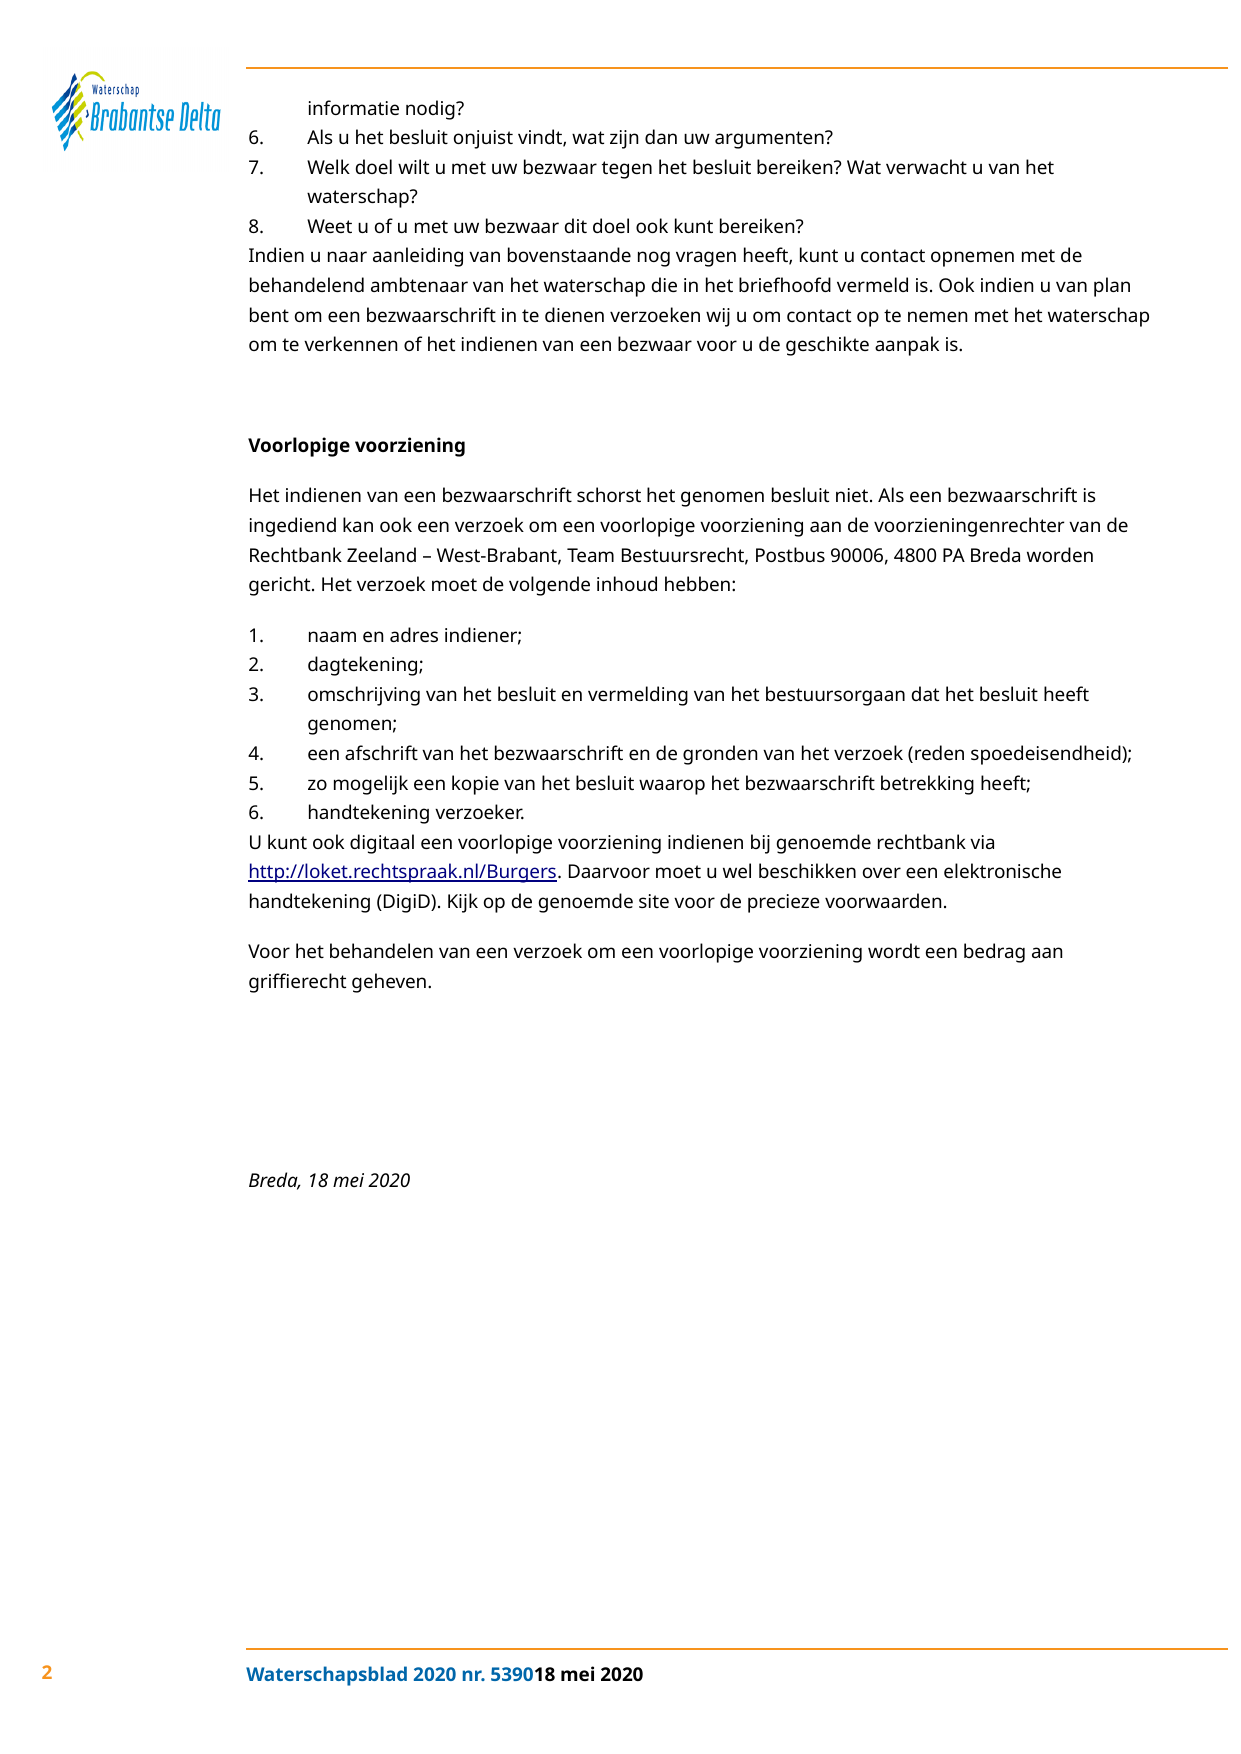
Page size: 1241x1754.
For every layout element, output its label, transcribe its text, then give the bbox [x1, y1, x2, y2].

list Welk doel wilt u met uw bezwaar tegen het besluit bereiken? Wat verwacht u van het waterschap? [248, 154, 1152, 209]
text U kunt ook digitaal een voorlopige voorziening indienen bij genoemde rechtbank via http://loket.rechtspraak.nl/Burgers. Daarvoor moet u wel beschikken over een elektronische handtekening (DigiD). Kijk op de genoemde site voor de precieze voorwaarden. [248, 829, 1152, 914]
list handtekening verzoeker. [248, 799, 1152, 825]
picture [41, 47, 231, 172]
list Als u het besluit onjuist vindt, wat zijn dan uw argumenten? [248, 124, 1152, 150]
text Indien u naar aanleiding van bovenstaande nog vragen heeft, kunt u contact opnemen met de behandelend ambtenaar van het waterschap die in het briefhoofd vermeld is. Ook indien u van plan bent om een bezwaarschrift in te dienen verzoeken wij u om contact op te nemen met het waterschap om te verkennen of het indienen van een bezwaar voor u de geschikte aanpak is. [248, 243, 1152, 357]
list naam en adres indiener; [248, 622, 1152, 648]
list Weet u of u met uw bezwaar dit doel ook kunt bereiken? [248, 213, 1152, 239]
list omschrijving van het besluit en vermelding van het bestuursorgaan dat het besluit heeft genomen; [248, 681, 1152, 736]
text Breda, 18 mei 2020 [248, 1167, 1152, 1193]
list dagtekening; [248, 651, 1152, 677]
list een afschrift van het bezwaarschrift en de gronden van het verzoek (reden spoedeisendheid); [248, 740, 1152, 766]
list zo mogelijk een kopie van het besluit waarop het bezwaarschrift betrekking heeft; [248, 770, 1152, 796]
text Voor het behandelen van een verzoek om een voorlopige voorziening wordt een bedrag aan griffierecht geheven. [248, 938, 1152, 994]
text Voorlopige voorziening [248, 432, 1152, 458]
list informatie nodig? [248, 95, 1152, 121]
text Het indienen van een bezwaarschrift schorst het genomen besluit niet. Als een bezwaarschrift is ingediend kan ook een verzoek om een voorlopige voorziening aan de voorzieningenrechter van de Rechtbank Zeeland – West-Brabant, Team Bestuursrecht, Postbus 90006, 4800 PA Breda worden gericht. Het verzoek moet de volgende inhoud hebben: [248, 483, 1152, 597]
